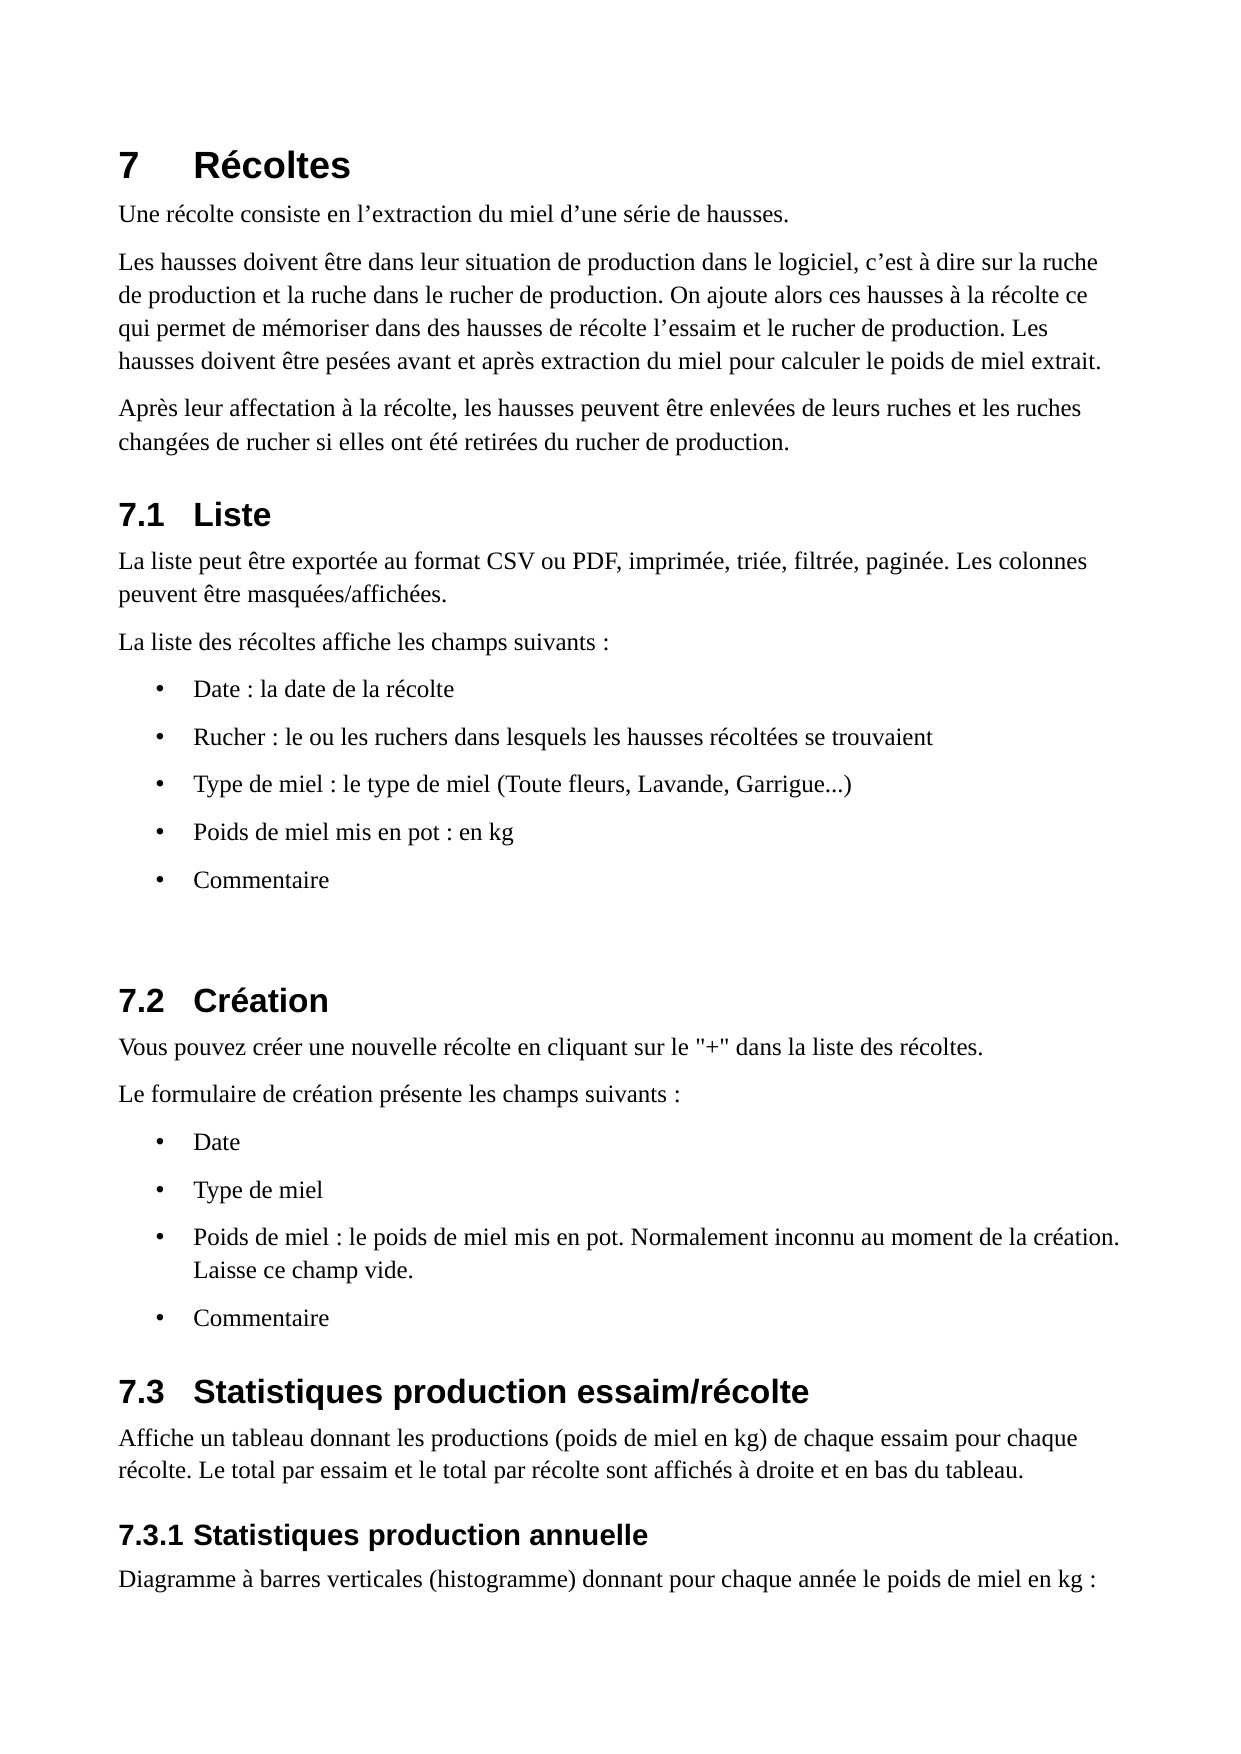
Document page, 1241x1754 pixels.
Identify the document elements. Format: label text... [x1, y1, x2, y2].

list Commentaire [156, 1303, 1122, 1332]
text Après leur affectation à la récolte, les hausses peuvent être enlevées de leurs ruches et les ruches changées de rucher si elles ont été retirées du rucher de production. [118, 393, 1122, 455]
text La liste des récoltes affiche les champs suivants : [118, 627, 1122, 656]
list Type de miel : le type de miel (Toute fleurs, Lavande, Garrigue...) [156, 769, 1122, 798]
subtitle Liste [118, 495, 1122, 534]
list Date : la date de la récolte [156, 674, 1122, 703]
subtitle Récoltes [118, 143, 1122, 187]
text Diagramme à barres verticales (histogramme) donnant pour chaque année le poids de miel en kg : [118, 1564, 1122, 1593]
subtitle Création [118, 981, 1122, 1019]
subtitle Statistiques production annuelle [118, 1518, 1122, 1552]
list Commentaire [156, 865, 1122, 893]
text Les hausses doivent être dans leur situation de production dans le logiciel, c’est à dire sur la ruche de production et la ruche dans le rucher de production. On ajoute alors ces hausses à la récolte ce qui permet de mémoriser dans des hausses de récolte l’essaim et le rucher de production. Les hausses doivent être pesées avant et après extraction du miel pour calculer le poids de miel extrait. [118, 247, 1122, 375]
text Une récolte consiste en l’extraction du miel d’une série de hausses. [118, 199, 1122, 228]
subtitle Statistiques production essaim/récolte [118, 1371, 1122, 1410]
text Le formulaire de création présente les champs suivants : [118, 1079, 1122, 1108]
list Date [156, 1127, 1122, 1156]
list Type de miel [156, 1175, 1122, 1203]
list Poids de miel : le poids de miel mis en pot. Normalement inconnu au moment de la création. Laisse ce champ vide. [156, 1222, 1122, 1284]
text Affiche un tableau donnant les productions (poids de miel en kg) de chaque essaim pour chaque récolte. Le total par essaim et le total par récolte sont affichés à droite et en bas du tableau. [118, 1423, 1122, 1484]
text La liste peut être exportée au format CSV ou PDF, imprimée, triée, filtrée, paginée. Les colonnes peuvent être masquées/affichées. [118, 546, 1122, 608]
text Vous pouvez créer une nouvelle récolte en cliquant sur le "+" dans la liste des récoltes. [118, 1032, 1122, 1061]
list Poids de miel mis en pot : en kg [156, 817, 1122, 846]
list Rucher : le ou les ruchers dans lesquels les hausses récoltées se trouvaient [156, 722, 1122, 751]
